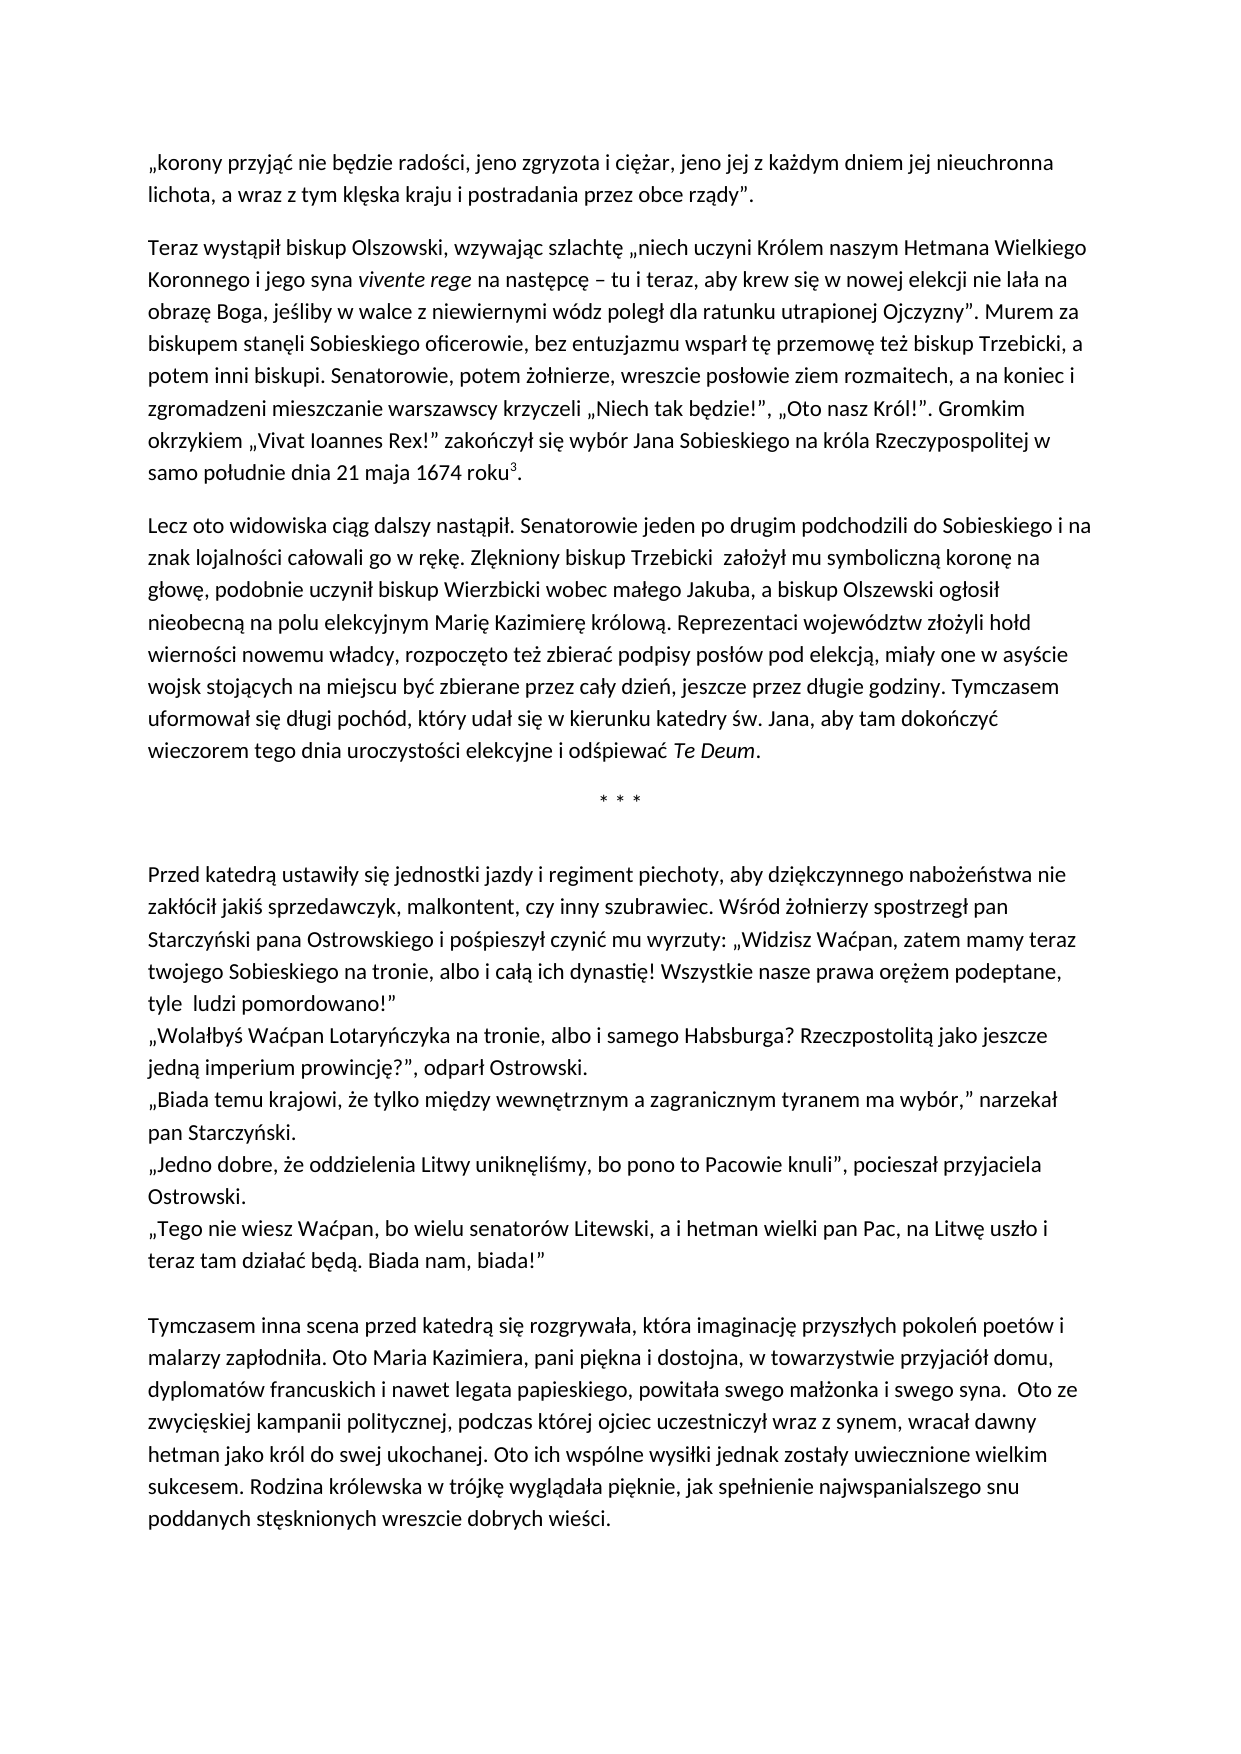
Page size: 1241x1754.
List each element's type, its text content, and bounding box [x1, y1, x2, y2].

text * * * [148, 789, 1093, 817]
text „Biada temu krajowi, że tylko między wewnętrznym a zagranicznym tyranem ma wybór,” narzekał pan Starczyński. [148, 1086, 1093, 1146]
text Przed katedrą ustawiły się jednostki jazdy i regiment piechoty, aby dziękczynnego nabożeństwa nie zakłócił jakiś sprzedawczyk, malkontent, czy inny szubrawiec. Wśród żołnierzy spostrzegł pan Starczyński pana Ostrowskiego i pośpieszył czynić mu wyrzuty: „Widzisz Waćpan, zatem mamy teraz twojego Sobieskiego na tronie, albo i całą ich dynastię! Wszystkie nasze prawa orężem podeptane, tyle ludzi pomordowano!” [148, 860, 1093, 1017]
text Tymczasem inna scena przed katedrą się rozgrywała, która imaginację przyszłych pokoleń poetów i malarzy zapłodniła. Oto Maria Kazimiera, pani piękna i dostojna, w towarzystwie przyjaciół domu, dyplomatów francuskich i nawet legata papieskiego, powitała swego małżonka i swego syna. Oto ze zwycięskiej kampanii politycznej, podczas której ojciec uczestniczył wraz z synem, wracał dawny hetman jako król do swej ukochanej. Oto ich wspólne wysiłki jednak zostały uwiecznione wielkim sukcesem. Rodzina królewska w trójkę wyglądała pięknie, jak spełnienie najwspanialszego snu poddanych stęsknionych wreszcie dobrych wieści. [148, 1311, 1093, 1532]
text Teraz wystąpił biskup Olszowski, wzywając szlachtę „niech uczyni Królem naszym Hetmana Wielkiego Koronnego i jego syna vivente rege na następcę – tu i teraz, aby krew się w nowej elekcji nie lała na obrazę Boga, jeśliby w walce z niewiernymi wódz poległ dla ratunku utrapionej Ojczyzny”. Murem za biskupem stanęli Sobieskiego oficerowie, bez entuzjazmu wsparł tę przemowę też biskup Trzebicki, a potem inni biskupi. Senatorowie, potem żołnierze, wreszcie posłowie ziem rozmaitech, a na koniec i zgromadzeni mieszczanie warszawscy krzyczeli „Niech tak będzie!”, „Oto nasz Król!”. Gromkim okrzykiem „Vivat Ioannes Rex!” zakończył się wybór Jana Sobieskiego na króla Rzeczypospolitej w samo południe dnia 21 maja 1674 roku. [148, 233, 1093, 486]
text „Jedno dobre, że oddzielenia Litwy uniknęliśmy, bo pono to Pacowie knuli”, pocieszał przyjaciela Ostrowski. [148, 1150, 1093, 1210]
text „Wolałbyś Waćpan Lotaryńczyka na tronie, albo i samego Habsburga? Rzeczpostolitą jako jeszcze jedną imperium prowincję?”, odparł Ostrowski. [148, 1021, 1093, 1081]
text - „korony przyjąć nie będzie radości, jeno zgryzota i ciężar, jeno jej z każdym dniem jej nieuchronna lichota, a wraz z tym klęska kraju i postradania przez obce rządy”. [148, 148, 1093, 208]
text „Tego nie wiesz Waćpan, bo wielu senatorów Litewski, a i hetman wielki pan Pac, na Litwę uszło i teraz tam działać będą. Biada nam, biada!” [148, 1214, 1093, 1274]
text Lecz oto widowiska ciąg dalszy nastąpił. Senatorowie jeden po drugim podchodzili do Sobieskiego i na znak lojalności całowali go w rękę. Zlękniony biskup Trzebicki założył mu symboliczną koronę na głowę, podobnie uczynił biskup Wierzbicki wobec małego Jakuba, a biskup Olszewski ogłosił nieobecną na polu elekcyjnym Marię Kazimierę królową. Reprezentaci województw złożyli hołd wierności nowemu władcy, rozpoczęto też zbierać podpisy posłów pod elekcją, miały one w asyście wojsk stojących na miejscu być zbierane przez cały dzień, jeszcze przez długie godziny. Tymczasem uformował się długi pochód, który udał się w kierunku katedry św. Jana, aby tam dokończyć wieczorem tego dnia uroczystości elekcyjne i odśpiewać Te Deum. [148, 511, 1093, 764]
